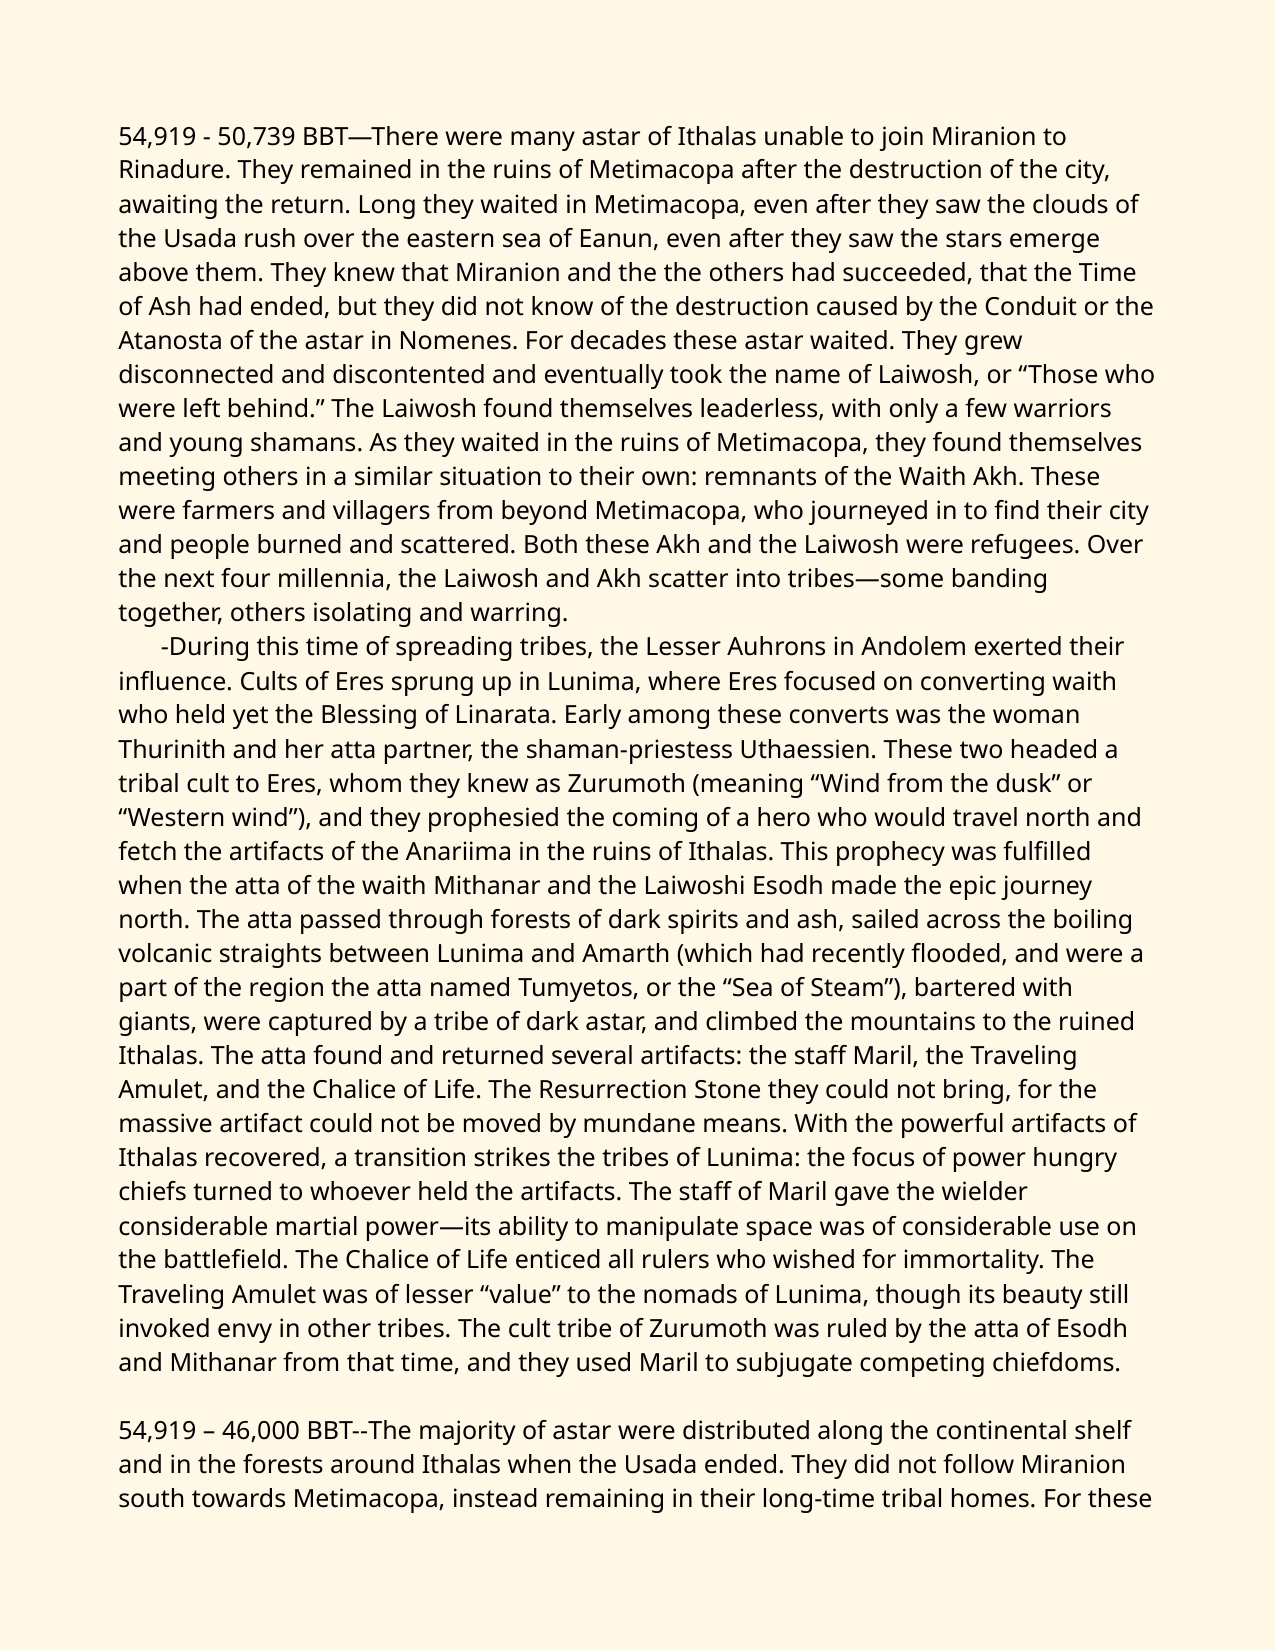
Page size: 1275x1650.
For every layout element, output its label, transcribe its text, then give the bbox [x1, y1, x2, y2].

text 54,919 – 46,000 BBT--The majority of astar were distributed along the continental shelf and in the forests around Ithalas when the Usada ended. They did not follow Miranion south towards Metimacopa, instead remaining in their long-time tribal homes. For these [118, 1412, 1157, 1515]
text 54,919 - 50,739 BBT—There were many astar of Ithalas unable to join Miranion to Rinadure. They remained in the ruins of Metimacopa after the destruction of the city, awaiting the return. Long they waited in Metimacopa, even after they saw the clouds of the Usada rush over the eastern sea of Eanun, even after they saw the stars emerge above them. They knew that Miranion and the the others had succeeded, that the Time of Ash had ended, but they did not know of the destruction caused by the Conduit or the Atanosta of the astar in Nomenes. For decades these astar waited. They grew disconnected and discontented and eventually took the name of Laiwosh, or “Those who were left behind.” The Laiwosh found themselves leaderless, with only a few warriors and young shamans. As they waited in the ruins of Metimacopa, they found themselves meeting others in a similar situation to their own: remnants of the Waith Akh. These were farmers and villagers from beyond Metimacopa, who journeyed in to find their city and people burned and scattered. Both these Akh and the Laiwosh were refugees. Over the next four millennia, the Laiwosh and Akh scatter into tribes—some banding together, others isolating and warring. [118, 118, 1157, 629]
text -During this time of spreading tribes, the Lesser Auhrons in Andolem exerted their influence. Cults of Eres sprung up in Lunima, where Eres focused on converting waith who held yet the Blessing of Linarata. Early among these converts was the woman Thurinith and her atta partner, the shaman-priestess Uthaessien. These two headed a tribal cult to Eres, whom they knew as Zurumoth (meaning “Wind from the dusk” or “Western wind”), and they prophesied the coming of a hero who would travel north and fetch the artifacts of the Anariima in the ruins of Ithalas. This prophecy was fulfilled when the atta of the waith Mithanar and the Laiwoshi Esodh made the epic journey north. The atta passed through forests of dark spirits and ash, sailed across the boiling volcanic straights between Lunima and Amarth (which had recently flooded, and were a part of the region the atta named Tumyetos, or the “Sea of Steam”), bartered with giants, were captured by a tribe of dark astar, and climbed the mountains to the ruined Ithalas. The atta found and returned several artifacts: the staff Maril, the Traveling Amulet, and the Chalice of Life. The Resurrection Stone they could not bring, for the massive artifact could not be moved by mundane means. With the powerful artifacts of Ithalas recovered, a transition strikes the tribes of Lunima: the focus of power hungry chiefs turned to whoever held the artifacts. The staff of Maril gave the wielder considerable martial power—its ability to manipulate space was of considerable use on the battlefield. The Chalice of Life enticed all rulers who wished for immortality. The Traveling Amulet was of lesser “value” to the nomads of Lunima, though its beauty still invoked envy in other tribes. The cult tribe of Zurumoth was ruled by the atta of Esodh and Mithanar from that time, and they used Maril to subjugate competing chiefdoms. [118, 629, 1157, 1378]
